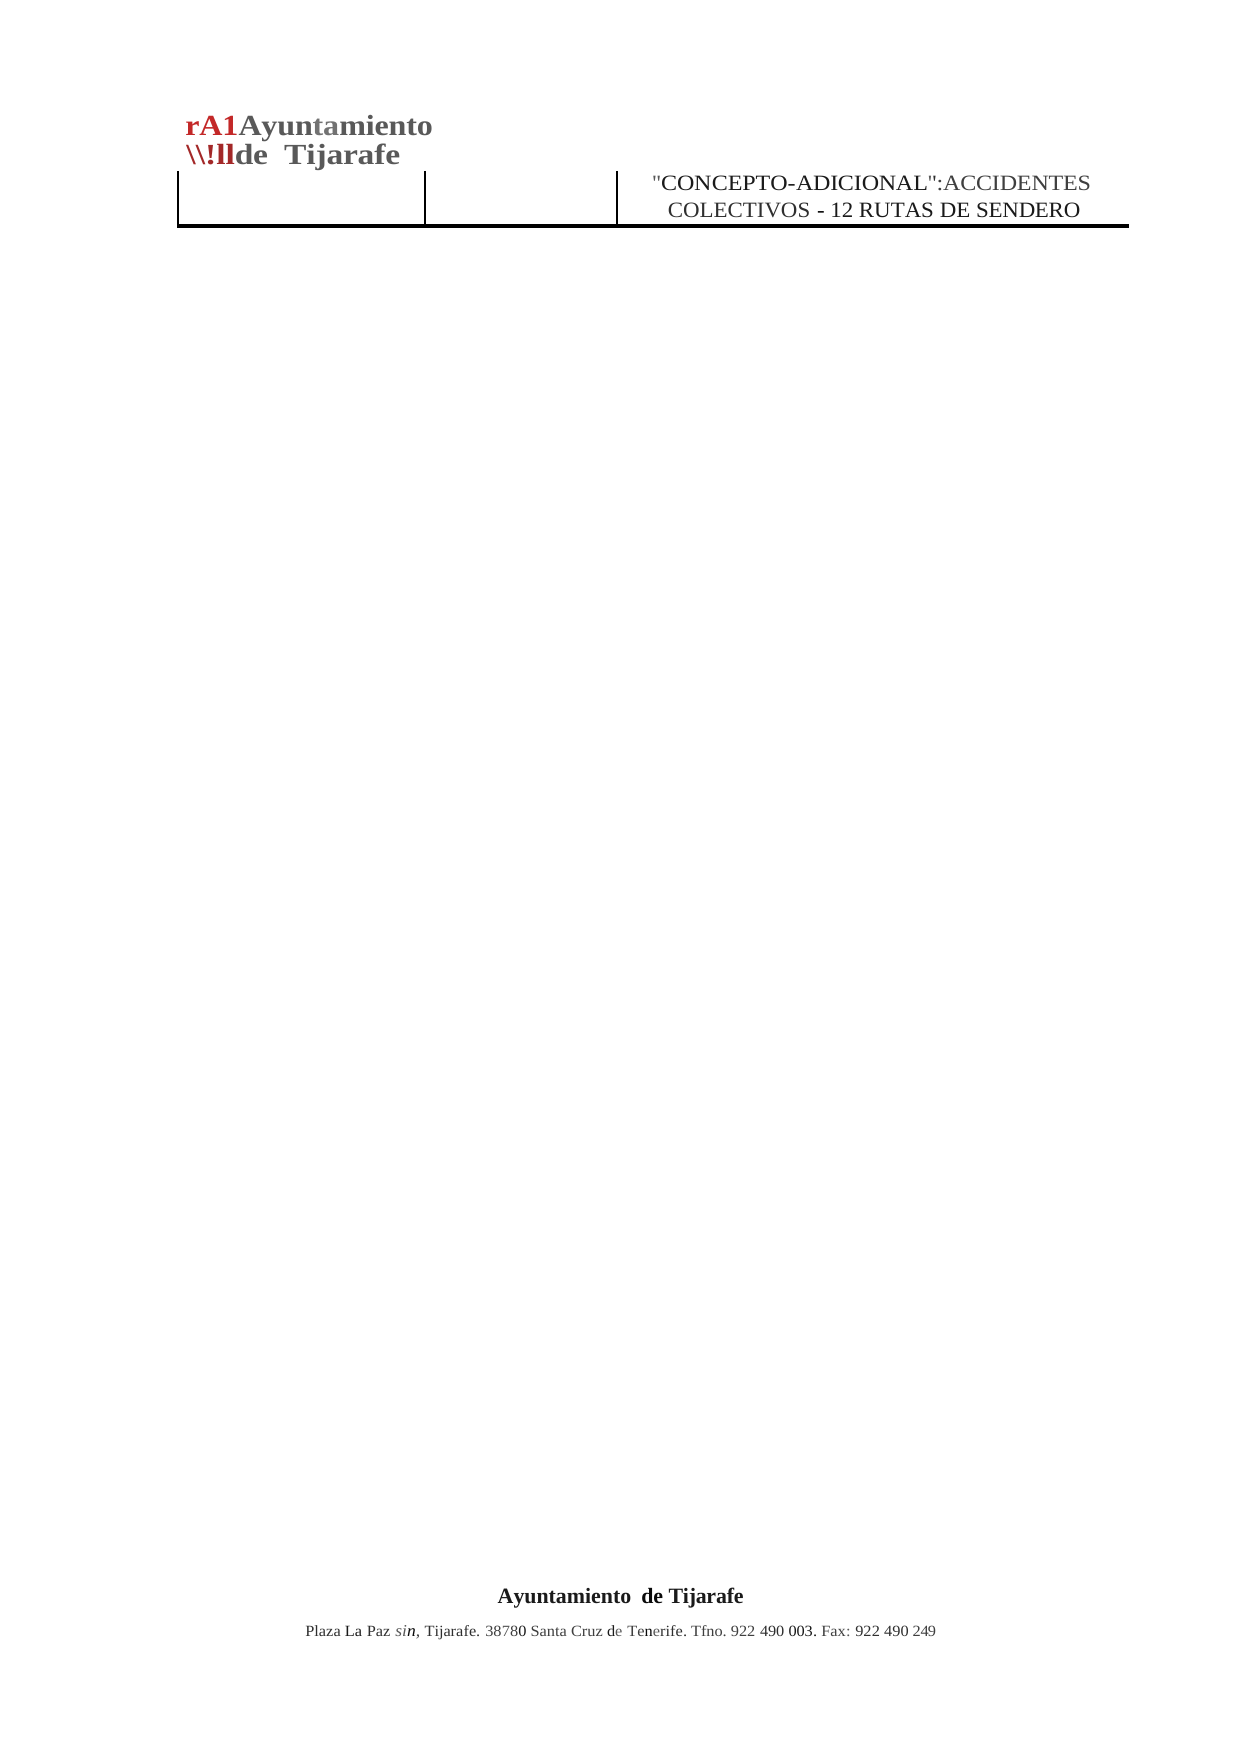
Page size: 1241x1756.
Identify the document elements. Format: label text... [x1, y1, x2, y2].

table_cell [1129, 171, 1187, 197]
table_cell [179, 198, 424, 224]
table_cell [1129, 198, 1187, 224]
table_cell [179, 171, 424, 197]
table_cell [426, 198, 616, 224]
table_cell [426, 171, 616, 197]
table_cell ''CONCEPTO-ADICIONAL'':ACCIDENTES [618, 171, 1129, 197]
table_cell COLECTIVOS - 12 RUTAS DE SENDERO [618, 198, 1129, 224]
